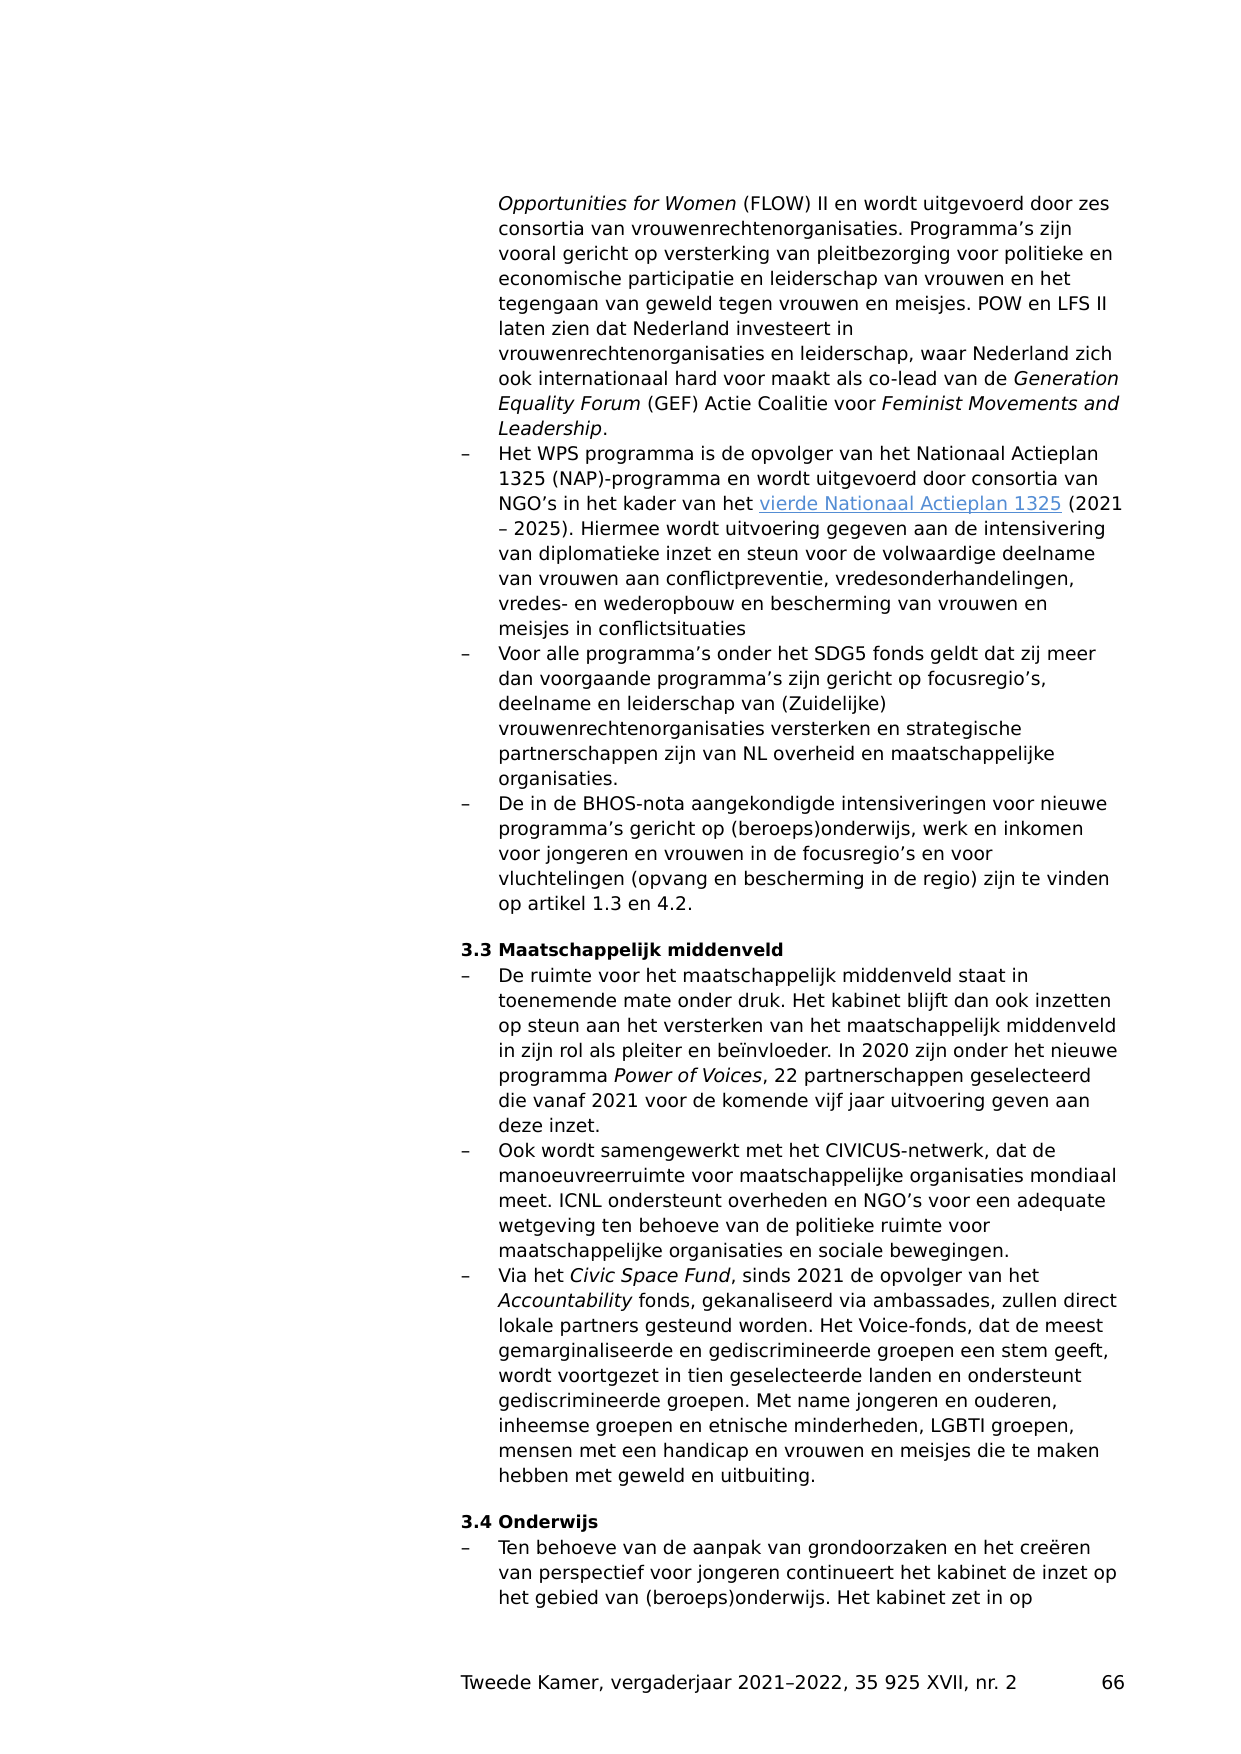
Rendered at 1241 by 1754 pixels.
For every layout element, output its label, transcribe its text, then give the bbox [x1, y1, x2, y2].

list De ruimte voor het maatschappelijk middenveld staat in toenemende mate onder druk. Het kabinet blijft dan ook inzetten op steun aan het versterken van het maatschappelijk middenveld in zijn rol als pleiter en beïnvloeder. In 2020 zijn onder het nieuwe programma Power of Voices, 22 partnerschappen geselecteerd die vanaf 2021 voor de komende vijf jaar uitvoering geven aan deze inzet. [461, 963, 1125, 1138]
list Ook wordt samengewerkt met het CIVICUS-netwerk, dat de manoeuvreerruimte voor maatschappelijke organisaties mondiaal meet. ICNL ondersteunt overheden en NGO’s voor een adequate wetgeving ten behoeve van de politieke ruimte voor maatschappelijke organisaties en sociale bewegingen. [461, 1138, 1125, 1263]
list Ten behoeve van de aanpak van grondoorzaken en het creëren van perspectief voor jongeren continueert het kabinet de inzet op het gebied van (beroeps)onderwijs. Het kabinet zet in op [461, 1535, 1125, 1610]
list Voor alle programma’s onder het SDG5 fonds geldt dat zij meer dan voorgaande programma’s zijn gericht op focusregio’s, deelname en leiderschap van (Zuidelijke) vrouwenrechtenorganisaties versterken en strategische partnerschappen zijn van NL overheid en maatschappelijke organisaties. [461, 641, 1125, 791]
list De in de BHOS-nota aangekondigde intensiveringen voor nieuwe programma’s gericht op (beroeps)onderwijs, werk en inkomen voor jongeren en vrouwen in de focusregio’s en voor vluchtelingen (opvang en bescherming in de regio) zijn te vinden op artikel 1.3 en 4.2. [461, 791, 1125, 916]
list Opportunities for Women (FLOW) II en wordt uitgevoerd door zes consortia van vrouwenrechtenorganisaties. Programma’s zijn vooral gericht op versterking van pleitbezorging voor politieke en economische participatie en leiderschap van vrouwen en het tegengaan van geweld tegen vrouwen en meisjes. POW en LFS II laten zien dat Nederland investeert in vrouwenrechtenorganisaties en leiderschap, waar Nederland zich ook internationaal hard voor maakt als co-lead van de Generation Equality Forum (GEF) Actie Coalitie voor Feminist Movements and Leadership. [461, 191, 1125, 441]
list Via het Civic Space Fund, sinds 2021 de opvolger van het Accountability fonds, gekanaliseerd via ambassades, zullen direct lokale partners gesteund worden. Het Voice-fonds, dat de meest gemarginaliseerde en gediscrimineerde groepen een stem geeft, wordt voortgezet in tien geselecteerde landen en ondersteunt gediscrimineerde groepen. Met name jongeren en ouderen, inheemse groepen en etnische minderheden, LGBTI groepen, mensen met een handicap en vrouwen en meisjes die te maken hebben met geweld en uitbuiting. [461, 1263, 1125, 1488]
list Het WPS programma is de opvolger van het Nationaal Actieplan 1325 (NAP)-programma en wordt uitgevoerd door consortia van NGO’s in het kader van het vierde Nationaal Actieplan 1325 (2021 – 2025). Hiermee wordt uitvoering gegeven aan de intensivering van diplomatieke inzet en steun voor de volwaardige deelname van vrouwen aan conflictpreventie, vredesonderhandelingen, vredes- en wederopbouw en bescherming van vrouwen en meisjes in conflictsituaties [461, 441, 1125, 641]
text 3.3 Maatschappelijk middenveld [461, 938, 1125, 961]
text 3.4 Onderwijs [461, 1510, 1125, 1533]
